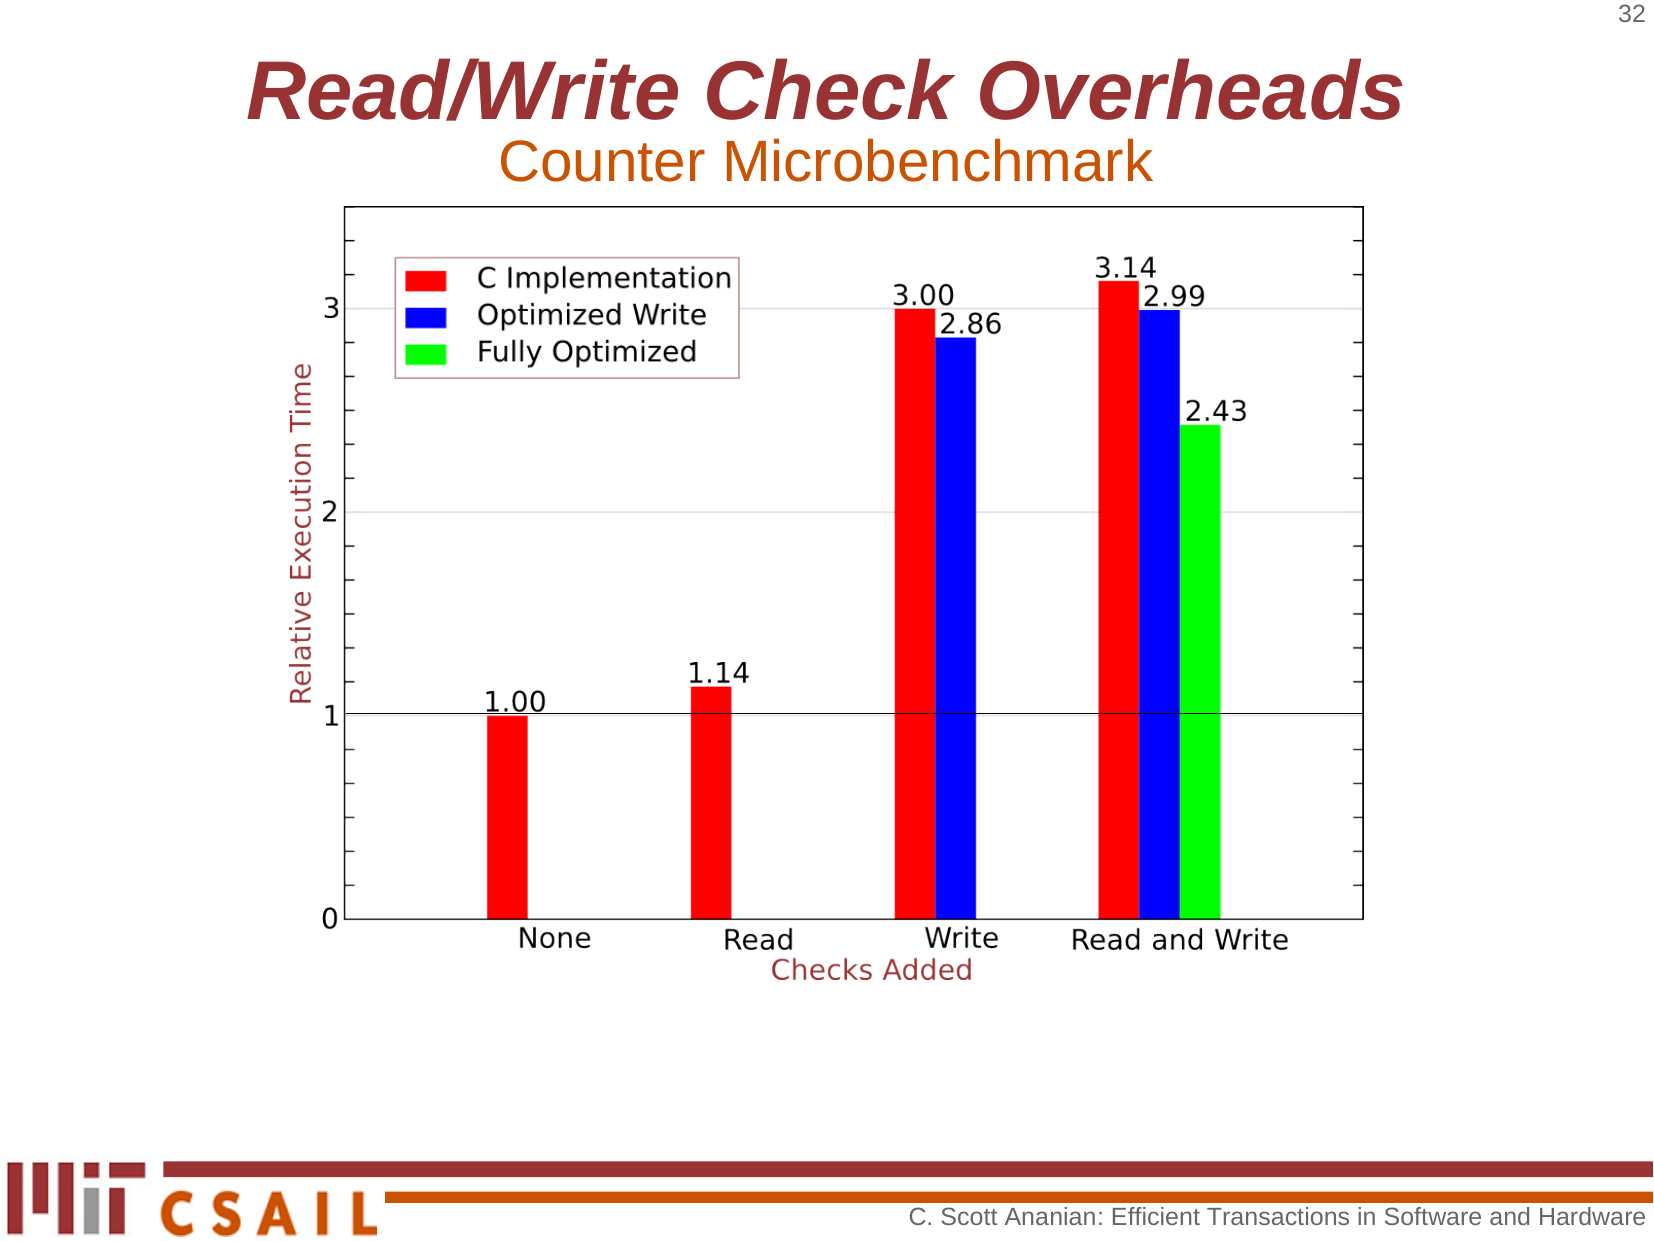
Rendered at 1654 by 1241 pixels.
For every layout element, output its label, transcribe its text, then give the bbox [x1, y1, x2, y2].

title Read/Write Check Overheads [52, 28, 1601, 153]
picture [0, 1155, 377, 1237]
picture [289, 206, 1364, 980]
text_box Counter Microbenchmark [498, 128, 1155, 194]
